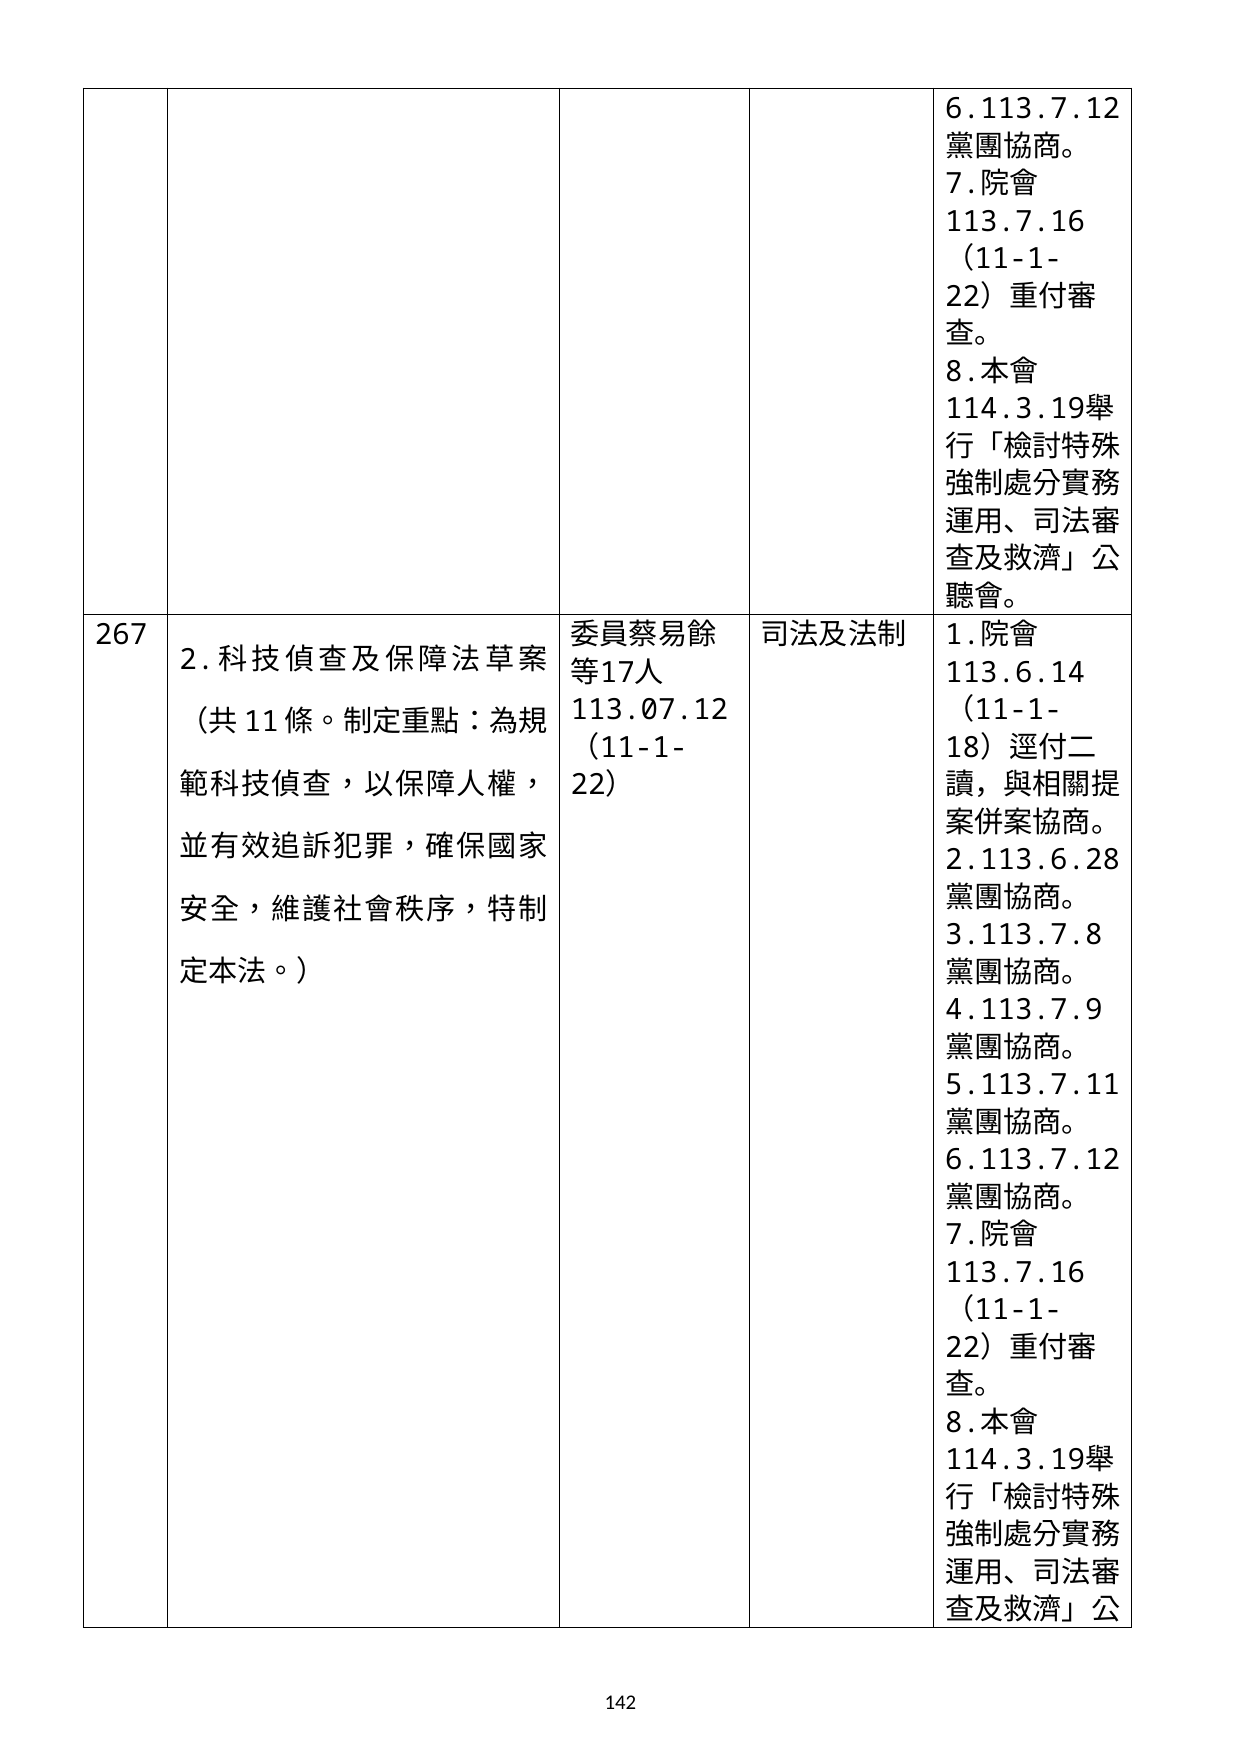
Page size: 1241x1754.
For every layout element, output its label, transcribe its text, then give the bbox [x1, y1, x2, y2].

table_cell 委員蔡易餘 等17人 113.07.12 （11-1-22） [560, 615, 749, 1627]
table_cell 2.科技偵查及保障法草案（共11條。制定重點：為規範科技偵查，以保障人權，並有效追訴犯罪，確保國家安全，維護社會秩序，特制定本法。） [168, 615, 559, 1627]
table_cell [750, 89, 933, 614]
table_cell [560, 89, 749, 614]
table_cell 1.院會 113.6.14 （11-1-18）逕付二讀，與相關提案併案協商。 2.113.6.28黨團協商。 3.113.7.8黨團協商。 4.113.7.9黨團協商。 5.113.7.11黨團協商。 6.113.7.12黨團協商。 7.院會113.7.16 （11-1-22）重付審查。 8.本會 114.3.19舉行「檢討特殊強制處分實務運用、司法審查及救濟」公 [934, 615, 1131, 1627]
table_cell [84, 89, 167, 614]
table_cell 司法及法制 [750, 615, 933, 1627]
table_cell 267 [84, 615, 167, 1627]
table_cell [168, 89, 559, 614]
table_cell 6.113.7.12黨團協商。 7.院會113.7.16 （11-1-22）重付審查。 8.本會 114.3.19舉行「檢討特殊強制處分實務運用、司法審查及救濟」公聽會。 [934, 89, 1131, 614]
